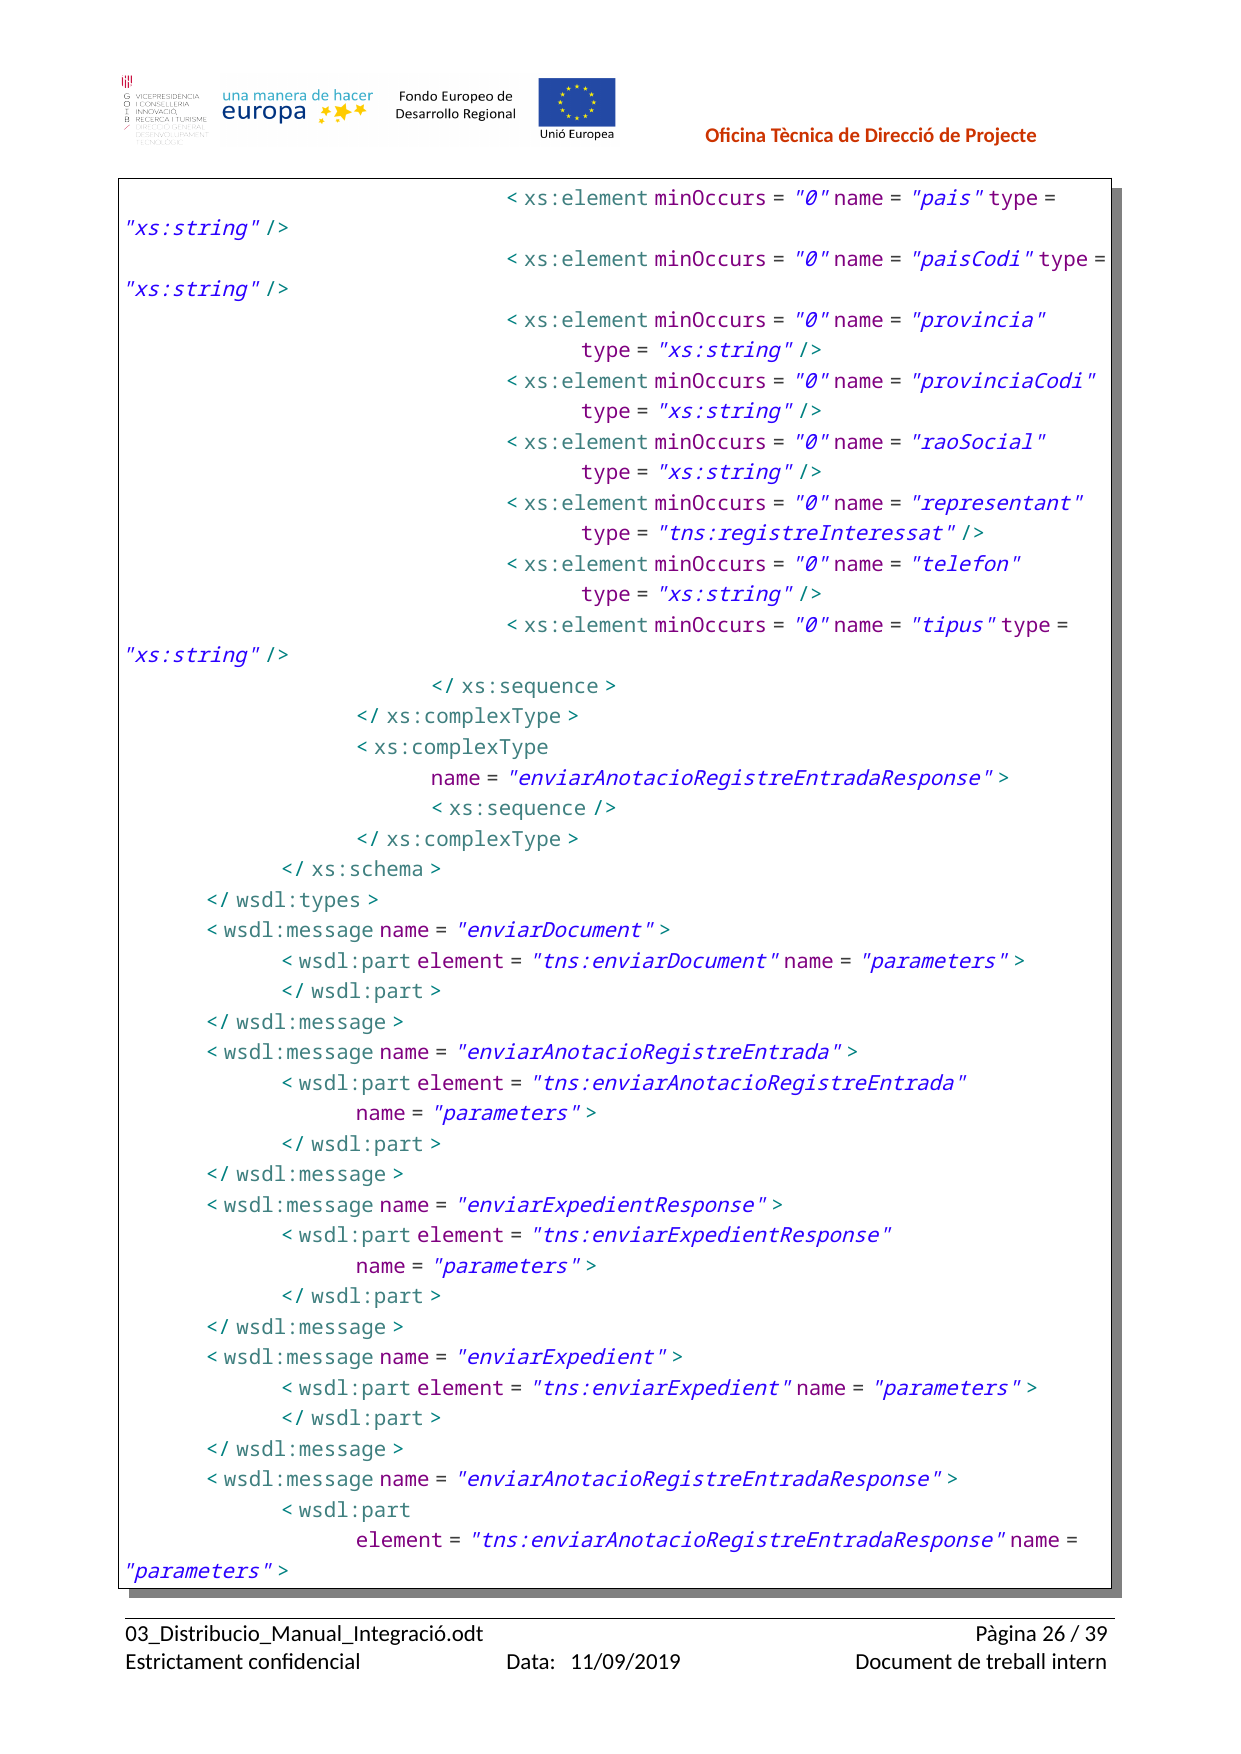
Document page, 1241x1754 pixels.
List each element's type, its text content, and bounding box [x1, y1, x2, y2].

text </ wsdl:message > [119, 1307, 1111, 1337]
text </ wsdl:message > [119, 1002, 1111, 1032]
text < wsdl:part element = "tns:enviarDocument" name = "parameters" > [119, 941, 1111, 971]
text </ wsdl:part > [119, 1124, 1111, 1154]
text < xs:element minOccurs = "0" name = "representant" [119, 483, 1111, 513]
text </ xs:schema > [119, 849, 1111, 880]
text name = "enviarAnotacioRegistreEntradaResponse" > [119, 758, 1111, 788]
text < wsdl:part [119, 1490, 1111, 1521]
picture [219, 73, 621, 147]
text </ wsdl:types > [119, 880, 1111, 910]
text < xs:sequence /> [119, 788, 1111, 819]
text < xs:element minOccurs = "0" name = "telefon" [119, 544, 1111, 574]
text </ wsdl:part > [119, 1398, 1111, 1429]
text </ xs:sequence > [119, 666, 1111, 697]
text </ xs:complexType > [119, 697, 1111, 727]
picture [118, 73, 213, 147]
text < wsdl:message name = "enviarAnotacioRegistreEntradaResponse" > [119, 1459, 1111, 1490]
text < xs:element minOccurs = "0" name = "paisCodi" type = "xs:string" /> [119, 239, 1111, 300]
text type = "xs:string" /> [119, 452, 1111, 483]
text type = "tns:registreInteressat" /> [119, 513, 1111, 544]
text < wsdl:message name = "enviarExpedientResponse" > [119, 1185, 1111, 1215]
text < wsdl:message name = "enviarDocument" > [119, 910, 1111, 941]
text type = "xs:string" /> [119, 391, 1111, 422]
text < xs:element minOccurs = "0" name = "tipus" type = "xs:string" /> [119, 605, 1111, 666]
text < xs:complexType [119, 727, 1111, 758]
text < wsdl:message name = "enviarAnotacioRegistreEntrada" > [119, 1032, 1111, 1063]
text < xs:element minOccurs = "0" name = "provincia" [119, 300, 1111, 330]
text < xs:element minOccurs = "0" name = "provinciaCodi" [119, 361, 1111, 391]
text name = "parameters" > [119, 1246, 1111, 1276]
text < wsdl:part element = "tns:enviarAnotacioRegistreEntrada" [119, 1063, 1111, 1093]
text type = "xs:string" /> [119, 330, 1111, 361]
text < wsdl:part element = "tns:enviarExpedientResponse" [119, 1215, 1111, 1246]
text type = "xs:string" /> [119, 574, 1111, 605]
text </ wsdl:message > [119, 1429, 1111, 1459]
text element = "tns:enviarAnotacioRegistreEntradaResponse" name = "parameters" > [119, 1521, 1111, 1588]
text < wsdl:part element = "tns:enviarExpedient" name = "parameters" > [119, 1368, 1111, 1398]
text </ xs:complexType > [119, 819, 1111, 849]
text < xs:element minOccurs = "0" name = "raoSocial" [119, 422, 1111, 452]
text </ wsdl:message > [119, 1154, 1111, 1185]
text </ wsdl:part > [119, 1276, 1111, 1307]
text </ wsdl:part > [119, 971, 1111, 1002]
text < xs:element minOccurs = "0" name = "pais" type = "xs:string" /> [119, 179, 1111, 239]
text name = "parameters" > [119, 1093, 1111, 1124]
text < wsdl:message name = "enviarExpedient" > [119, 1337, 1111, 1368]
